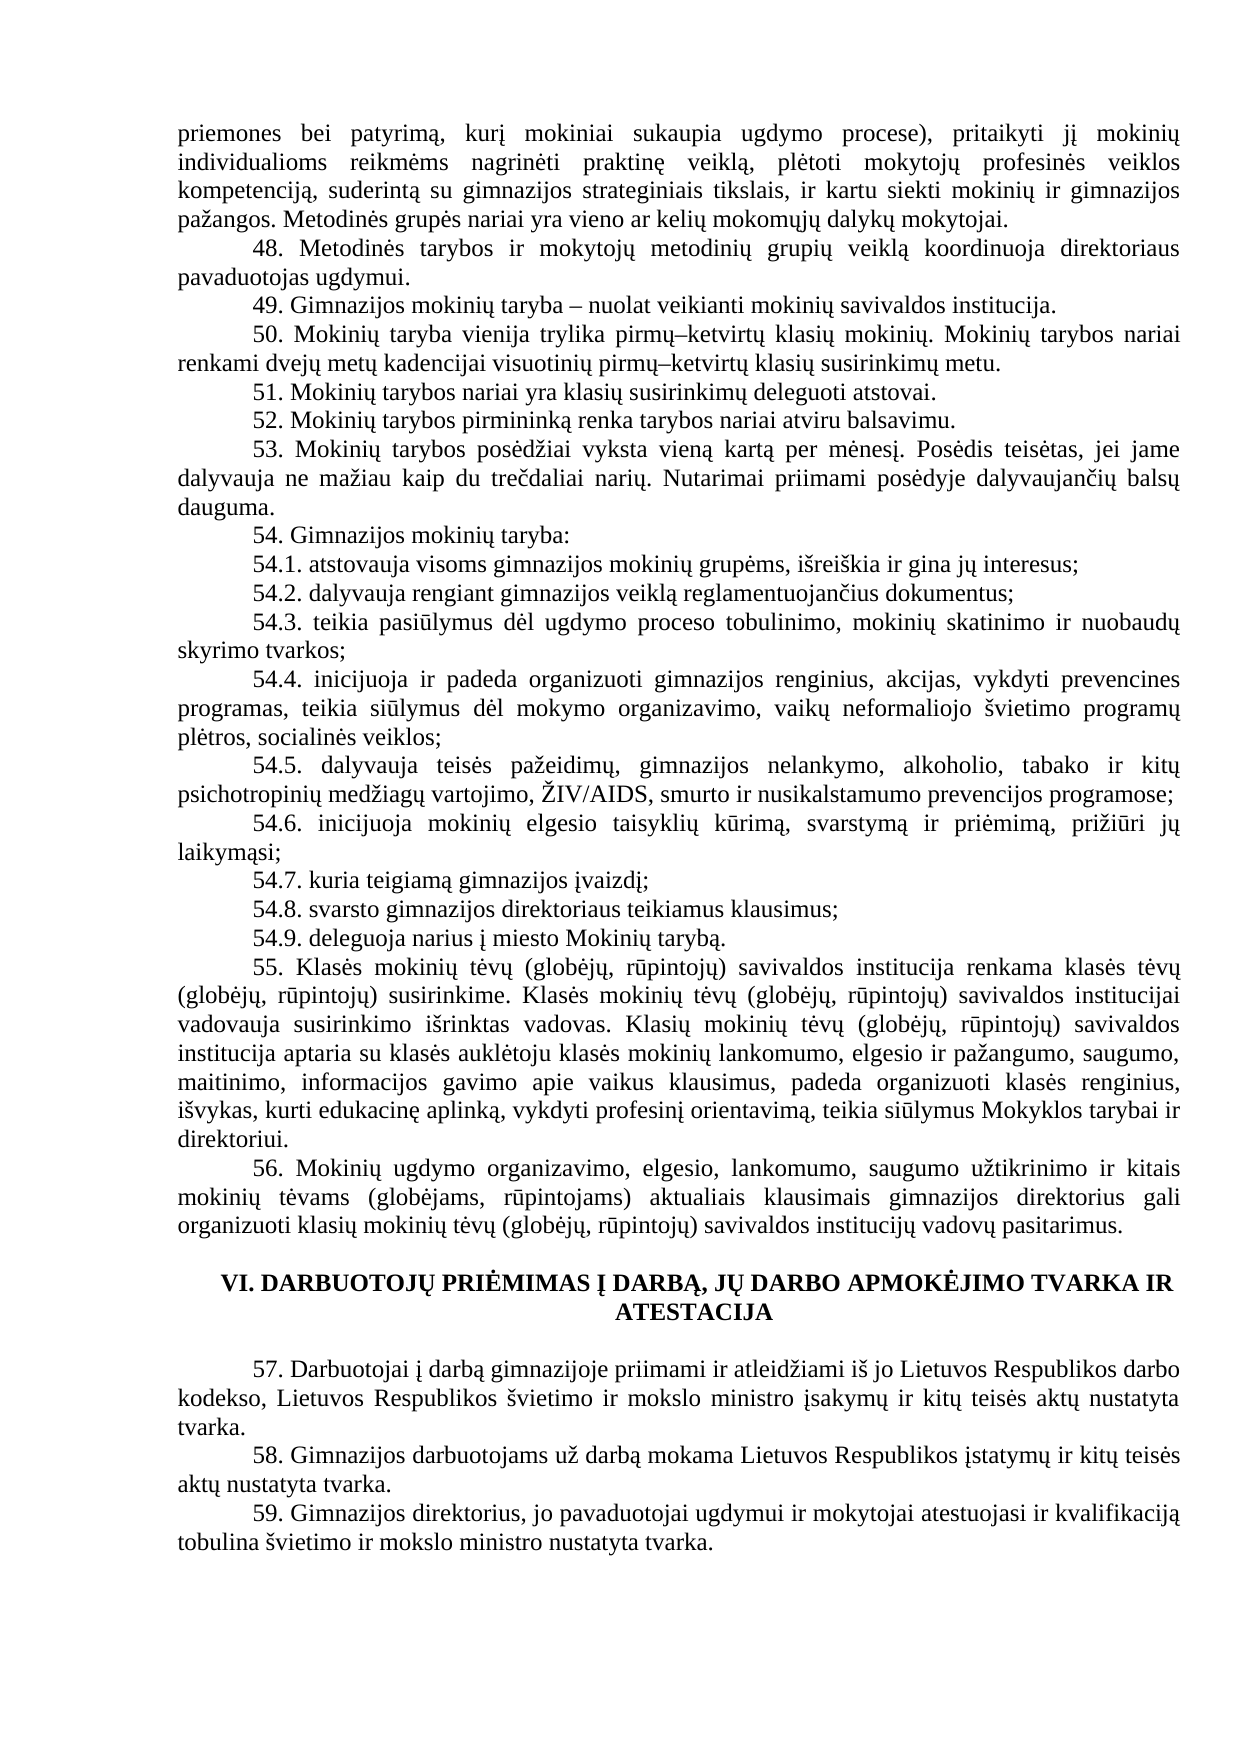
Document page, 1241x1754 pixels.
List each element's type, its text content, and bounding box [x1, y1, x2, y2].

text 51. Mokinių tarybos nariai yra klasių susirinkimų deleguoti atstovai. [177, 377, 1181, 406]
text 54.9. deleguoja narius į miesto Mokinių tarybą. [177, 923, 1181, 952]
text VI. DARBUOTOJŲ PRIĖMIMAS Į DARBĄ, JŲ DARBO APMOKĖJIMO TVARKA IR ATESTACIJA [213, 1268, 1181, 1326]
text priemones bei patyrimą, kurį mokiniai sukaupia ugdymo procese), pritaikyti jį mokinių individualioms reikmėms nagrinėti praktinę veiklą, plėtoti mokytojų profesinės veiklos kompetenciją, suderintą su gimnazijos strateginiais tikslais, ir kartu siekti mokinių ir gimnazijos pažangos. Metodinės grupės nariai yra vieno ar kelių mokomųjų dalykų mokytojai. [177, 118, 1181, 233]
text 54.5. dalyvauja teisės pažeidimų, gimnazijos nelankymo, alkoholio, tabako ir kitų psichotropinių medžiagų vartojimo, ŽIV/AIDS, smurto ir nusikalstamumo prevencijos programose; [177, 751, 1181, 808]
text 50. Mokinių taryba vienija trylika pirmų–ketvirtų klasių mokinių. Mokinių tarybos nariai renkami dvejų metų kadencijai visuotinių pirmų–ketvirtų klasių susirinkimų metu. [177, 319, 1181, 377]
text 54.8. svarsto gimnazijos direktoriaus teikiamus klausimus; [177, 894, 1181, 923]
text 54.1. atstovauja visoms gimnazijos mokinių grupėms, išreiškia ir gina jų interesus; [177, 549, 1181, 578]
text 54.4. inicijuoja ir padeda organizuoti gimnazijos renginius, akcijas, vykdyti prevencines programas, teikia siūlymus dėl mokymo organizavimo, vaikų neformaliojo švietimo programų plėtros, socialinės veiklos; [177, 664, 1181, 751]
text 53. Mokinių tarybos posėdžiai vyksta vieną kartą per mėnesį. Posėdis teisėtas, jei jame dalyvauja ne mažiau kaip du trečdaliai narių. Nutarimai priimami posėdyje dalyvaujančių balsų dauguma. [177, 434, 1181, 521]
text 48. Metodinės tarybos ir mokytojų metodinių grupių veiklą koordinuoja direktoriaus pavaduotojas ugdymui. [177, 233, 1181, 291]
text 54.3. teikia pasiūlymus dėl ugdymo proceso tobulinimo, mokinių skatinimo ir nuobaudų skyrimo tvarkos; [177, 607, 1181, 664]
text 56. Mokinių ugdymo organizavimo, elgesio, lankomumo, saugumo užtikrinimo ir kitais mokinių tėvams (globėjams, rūpintojams) aktualiais klausimais gimnazijos direktorius gali organizuoti klasių mokinių tėvų (globėjų, rūpintojų) savivaldos institucijų vadovų pasitarimus. [177, 1153, 1181, 1239]
text 54.6. inicijuoja mokinių elgesio taisyklių kūrimą, svarstymą ir priėmimą, prižiūri jų laikymąsi; [177, 808, 1181, 866]
text 54.7. kuria teigiamą gimnazijos įvaizdį; [177, 866, 1181, 894]
text 54.2. dalyvauja rengiant gimnazijos veiklą reglamentuojančius dokumentus; [177, 578, 1181, 607]
text 58. Gimnazijos darbuotojams už darbą mokama Lietuvos Respublikos įstatymų ir kitų teisės aktų nustatyta tvarka. [177, 1441, 1181, 1498]
text 49. Gimnazijos mokinių taryba – nuolat veikianti mokinių savivaldos institucija. [177, 291, 1181, 319]
text 59. Gimnazijos direktorius, jo pavaduotojai ugdymui ir mokytojai atestuojasi ir kvalifikaciją tobulina švietimo ir mokslo ministro nustatyta tvarka. [177, 1498, 1181, 1556]
text 52. Mokinių tarybos pirmininką renka tarybos nariai atviru balsavimu. [177, 406, 1181, 434]
text 54. Gimnazijos mokinių taryba: [177, 521, 1181, 549]
text 55. Klasės mokinių tėvų (globėjų, rūpintojų) savivaldos institucija renkama klasės tėvų (globėjų, rūpintojų) susirinkime. Klasės mokinių tėvų (globėjų, rūpintojų) savivaldos institucijai vadovauja susirinkimo išrinktas vadovas. Klasių mokinių tėvų (globėjų, rūpintojų) savivaldos institucija aptaria su klasės auklėtoju klasės mokinių lankomumo, elgesio ir pažangumo, saugumo, maitinimo, informacijos gavimo apie vaikus klausimus, padeda organizuoti klasės renginius, išvykas, kurti edukacinę aplinką, vykdyti profesinį orientavimą, teikia siūlymus Mokyklos tarybai ir direktoriui. [177, 952, 1181, 1153]
text 57. Darbuotojai į darbą gimnazijoje priimami ir atleidžiami iš jo Lietuvos Respublikos darbo kodekso, Lietuvos Respublikos švietimo ir mokslo ministro įsakymų ir kitų teisės aktų nustatyta tvarka. [177, 1354, 1181, 1441]
